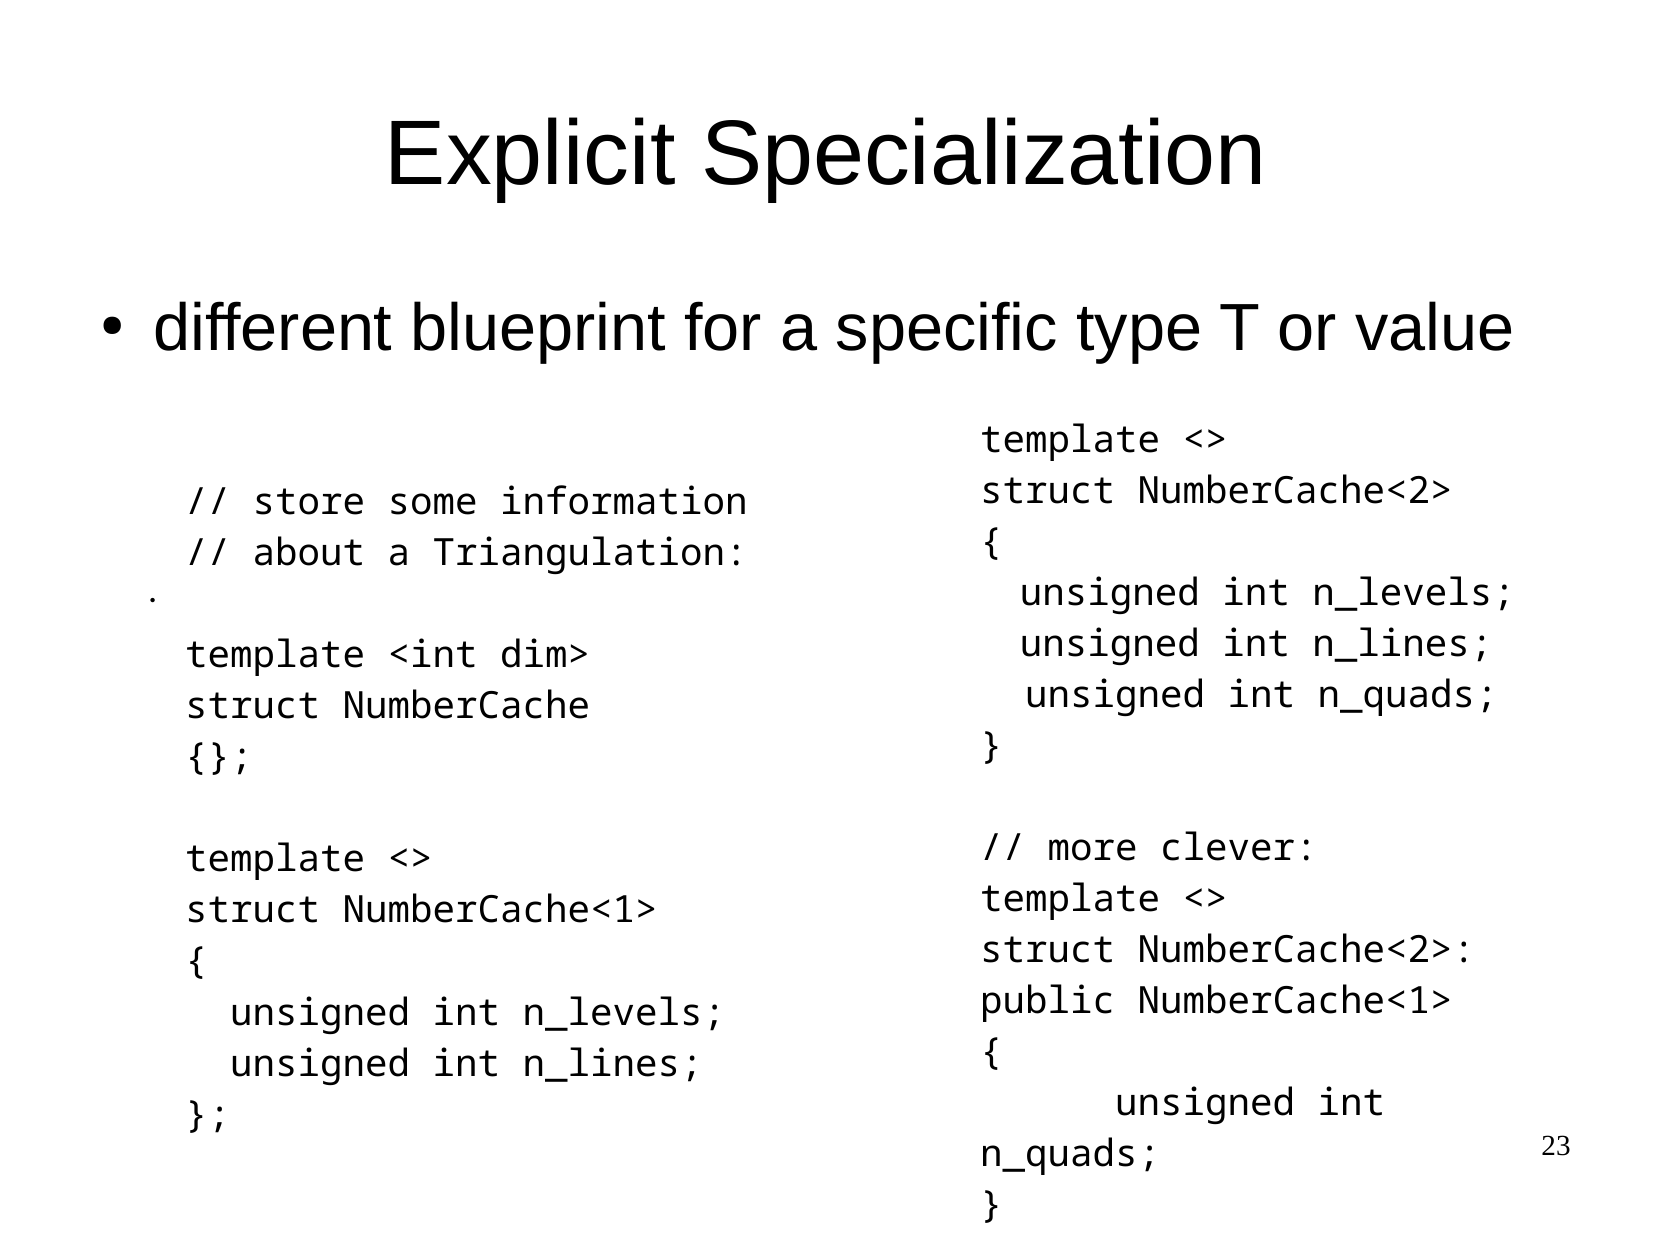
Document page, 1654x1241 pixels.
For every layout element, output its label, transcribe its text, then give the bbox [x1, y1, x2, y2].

text_box // store some information // about a Triangulation: template <int dim> struct NumberCache {}; template <> struct NumberCache<1> { unsigned int n_levels; unsigned int n_lines; }; [135, 467, 766, 1136]
list different blueprint for a specific type T or value [82, 290, 1538, 1010]
title Explicit Specialization [82, 49, 1571, 257]
text_box template <> struct NumberCache<2> { unsigned int n_levels; unsigned int n_lines; unsigned int n_quads; } // more clever: template <> struct NumberCache<2>: public NumberCache<1> { unsigned int n_quads; } [930, 405, 1561, 1186]
